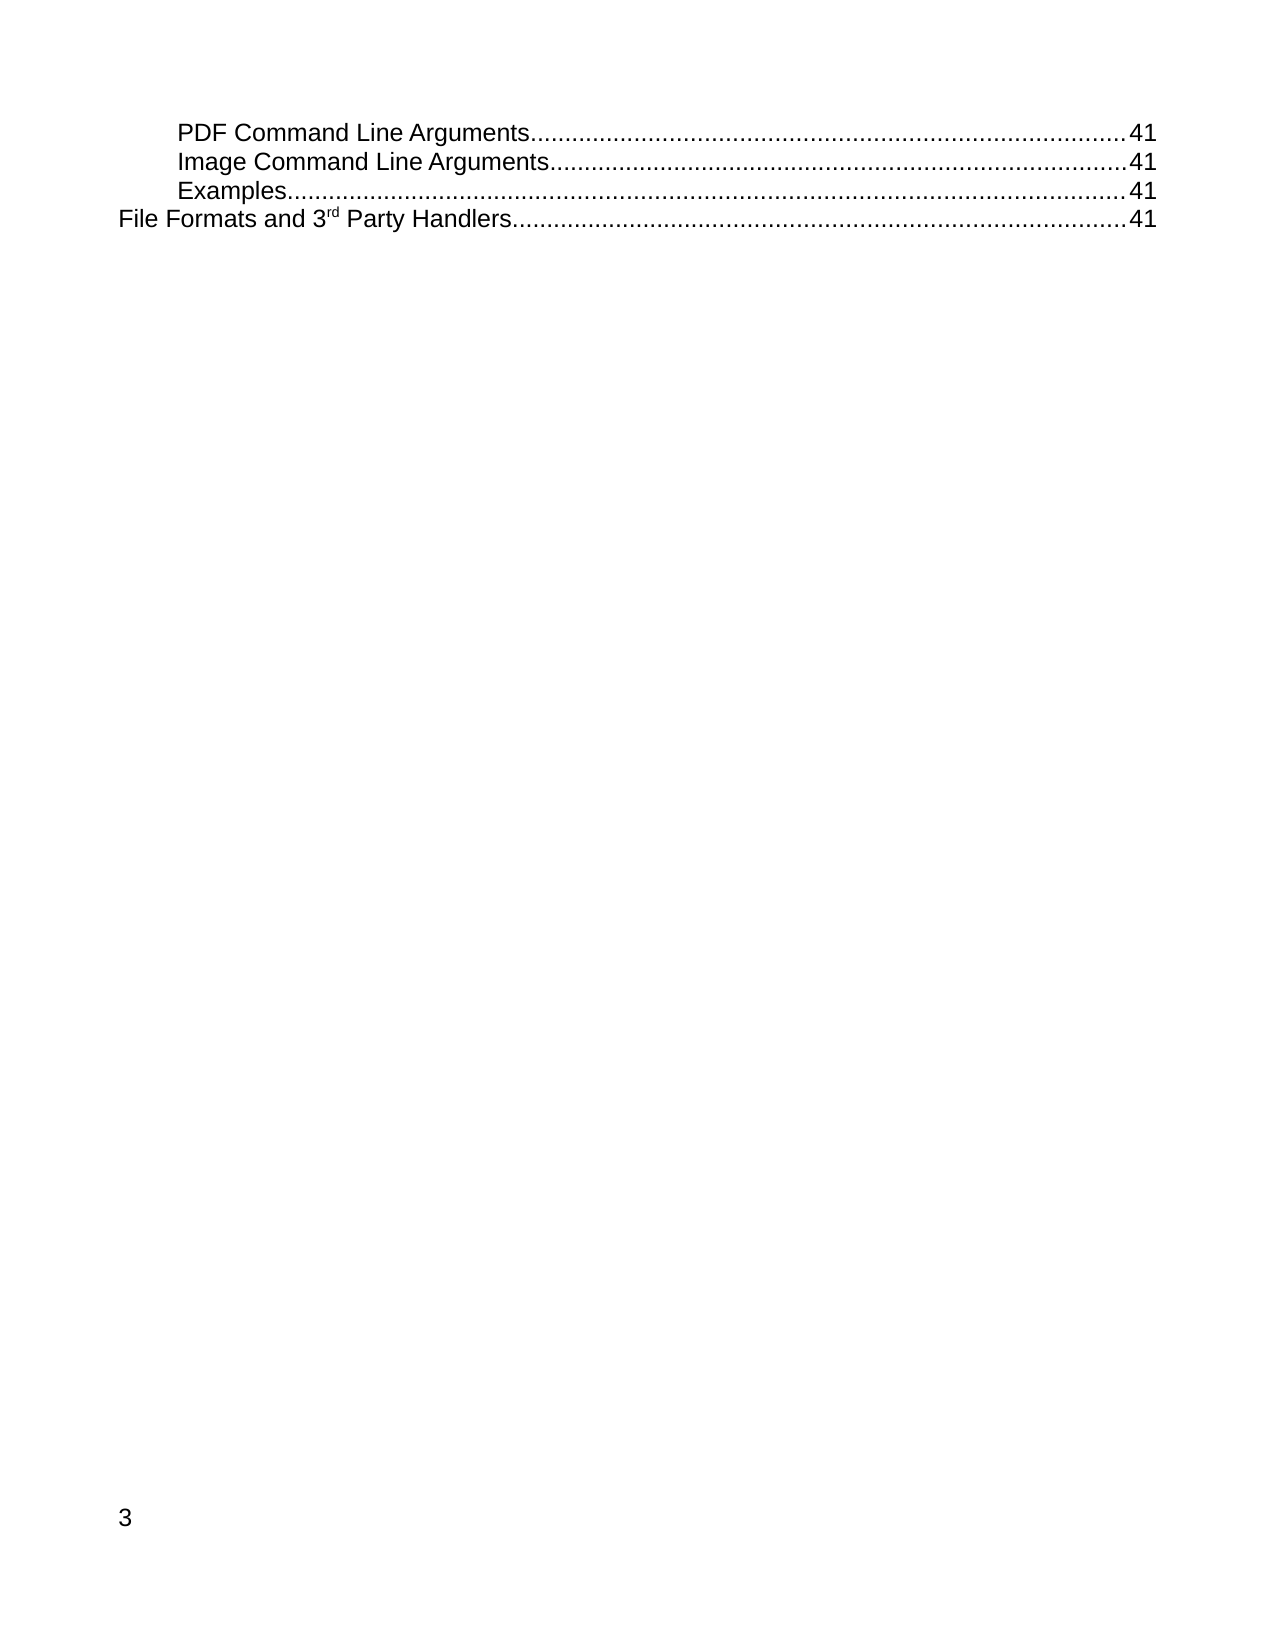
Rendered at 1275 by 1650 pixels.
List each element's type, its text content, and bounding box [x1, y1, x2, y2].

text Image Command Line Arguments 41 [177, 147, 1157, 176]
text Examples 41 [177, 176, 1157, 204]
text File Formats and 3rd Party Handlers 41 [118, 204, 1157, 233]
text PDF Command Line Arguments 41 [177, 118, 1157, 147]
